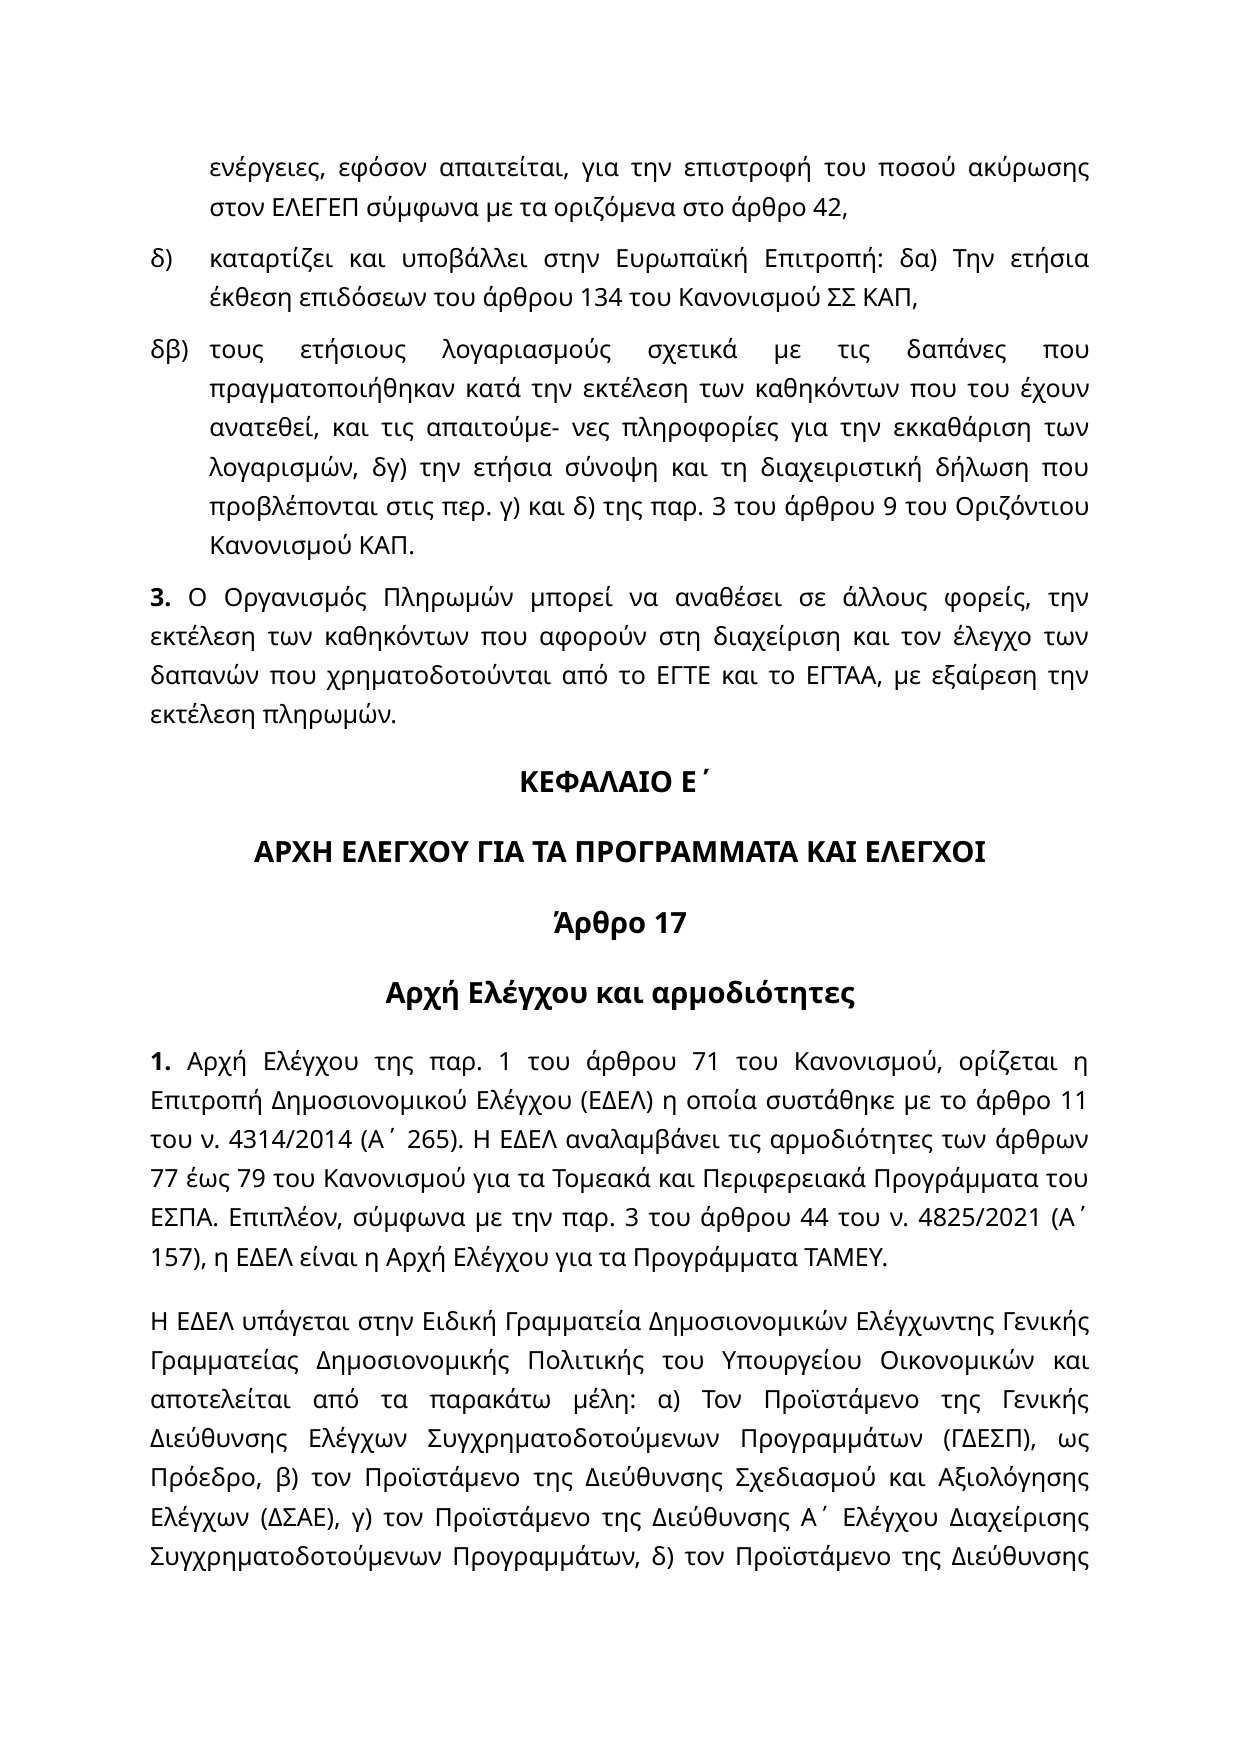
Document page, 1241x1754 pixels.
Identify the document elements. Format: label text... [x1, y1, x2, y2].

text 1. Αρχή Ελέγχου της παρ. 1 του άρθρου 71 του Κανονισμού, ορίζεται η Επιτροπή Δημοσιονομικού Ελέγχου (ΕΔΕΛ) η οποία συστάθηκε με το άρθρο 11 του ν. 4314/2014 (Α΄ 265). Η ΕΔΕΛ αναλαμβάνει τις αρμοδιότητες των άρθρων 77 έως 79 του Κανονισμού για τα Τομεακά και Περιφερειακά Προγράμματα του ΕΣΠΑ. Επιπλέον, σύμφωνα με την παρ. 3 του άρθρου 44 του ν. 4825/2021 (Α΄ 157), η ΕΔΕΛ είναι η Αρχή Ελέγχου για τα Προγράμματα ΤΑΜΕΥ. [150, 1043, 1090, 1273]
text 3. Ο Οργανισμός Πληρωμών μπορεί να αναθέσει σε άλλους φορείς, την εκτέλεση των καθηκόντων που αφορούν στη διαχείριση και τον έλεγχο των δαπανών που χρηματοδοτούνται από το ΕΓΤΕ και το ΕΓΤΑΑ, με εξαίρεση την εκτέλεση πληρωμών. [150, 579, 1090, 731]
text Η ΕΔΕΛ υπάγεται στην Ειδική Γραμματεία Δημοσιονομικών Ελέγχωντης Γενικής Γραμματείας Δημοσιονομικής Πολιτικής του Υπουργείου Οικονομικών και αποτελείται από τα παρακάτω μέλη: α) Τον Προϊστάμενο της Γενικής Διεύθυνσης Ελέγχων Συγχρηματοδοτούμενων Προγραμμάτων (ΓΔΕΣΠ), ως Πρόεδρο, β) τον Προϊστάμενο της Διεύθυνσης Σχεδιασμού και Αξιολόγησης Ελέγχων (ΔΣΑΕ), γ) τον Προϊστάμενο της Διεύθυνσης Α΄ Ελέγχου Διαχείρισης Συγχρηματοδοτούμενων Προγραμμάτων, δ) τον Προϊστάμενο της Διεύθυνσης [150, 1303, 1090, 1572]
subtitle ΚΕΦΑΛΑΙΟ Ε΄ [150, 761, 1090, 801]
list ενέργειες, εφόσον απαιτείται, για την επιστροφή του ποσού ακύρωσης στον ΕΛΕΓΕΠ σύμφωνα με τα οριζόμενα στο άρθρο 42, [150, 150, 1090, 223]
list δ) καταρτίζει και υποβάλλει στην Ευρωπαϊκή Επιτροπή: δα) Την ετήσια έκθεση επιδόσεων του άρθρου 134 του Κανονισμού ΣΣ ΚΑΠ, [150, 241, 1090, 314]
subtitle ΑΡΧΗ ΕΛΕΓΧΟΥ ΓΙΑ ΤΑ ΠΡΟΓΡΑΜΜΑΤΑ ΚΑΙ ΕΛΕΓΧΟΙ [150, 831, 1090, 871]
subtitle Αρχή Ελέγχου και αρμοδιότητες [150, 973, 1090, 1012]
list δβ) τους ετήσιους λογαριασμούς σχετικά με τις δαπάνες που πραγματοποιήθηκαν κατά την εκτέλεση των καθηκόντων που του έχουν ανατεθεί, και τις απαιτούμε- νες πληροφορίες για την εκκαθάριση των λογαρισμών, δγ) την ετήσια σύνοψη και τη διαχειριστική δήλωση που προβλέπονται στις περ. γ) και δ) της παρ. 3 του άρθρου 9 του Οριζόντιου Κανονισμού ΚΑΠ. [150, 332, 1090, 562]
subtitle Άρθρο 17 [150, 902, 1090, 942]
